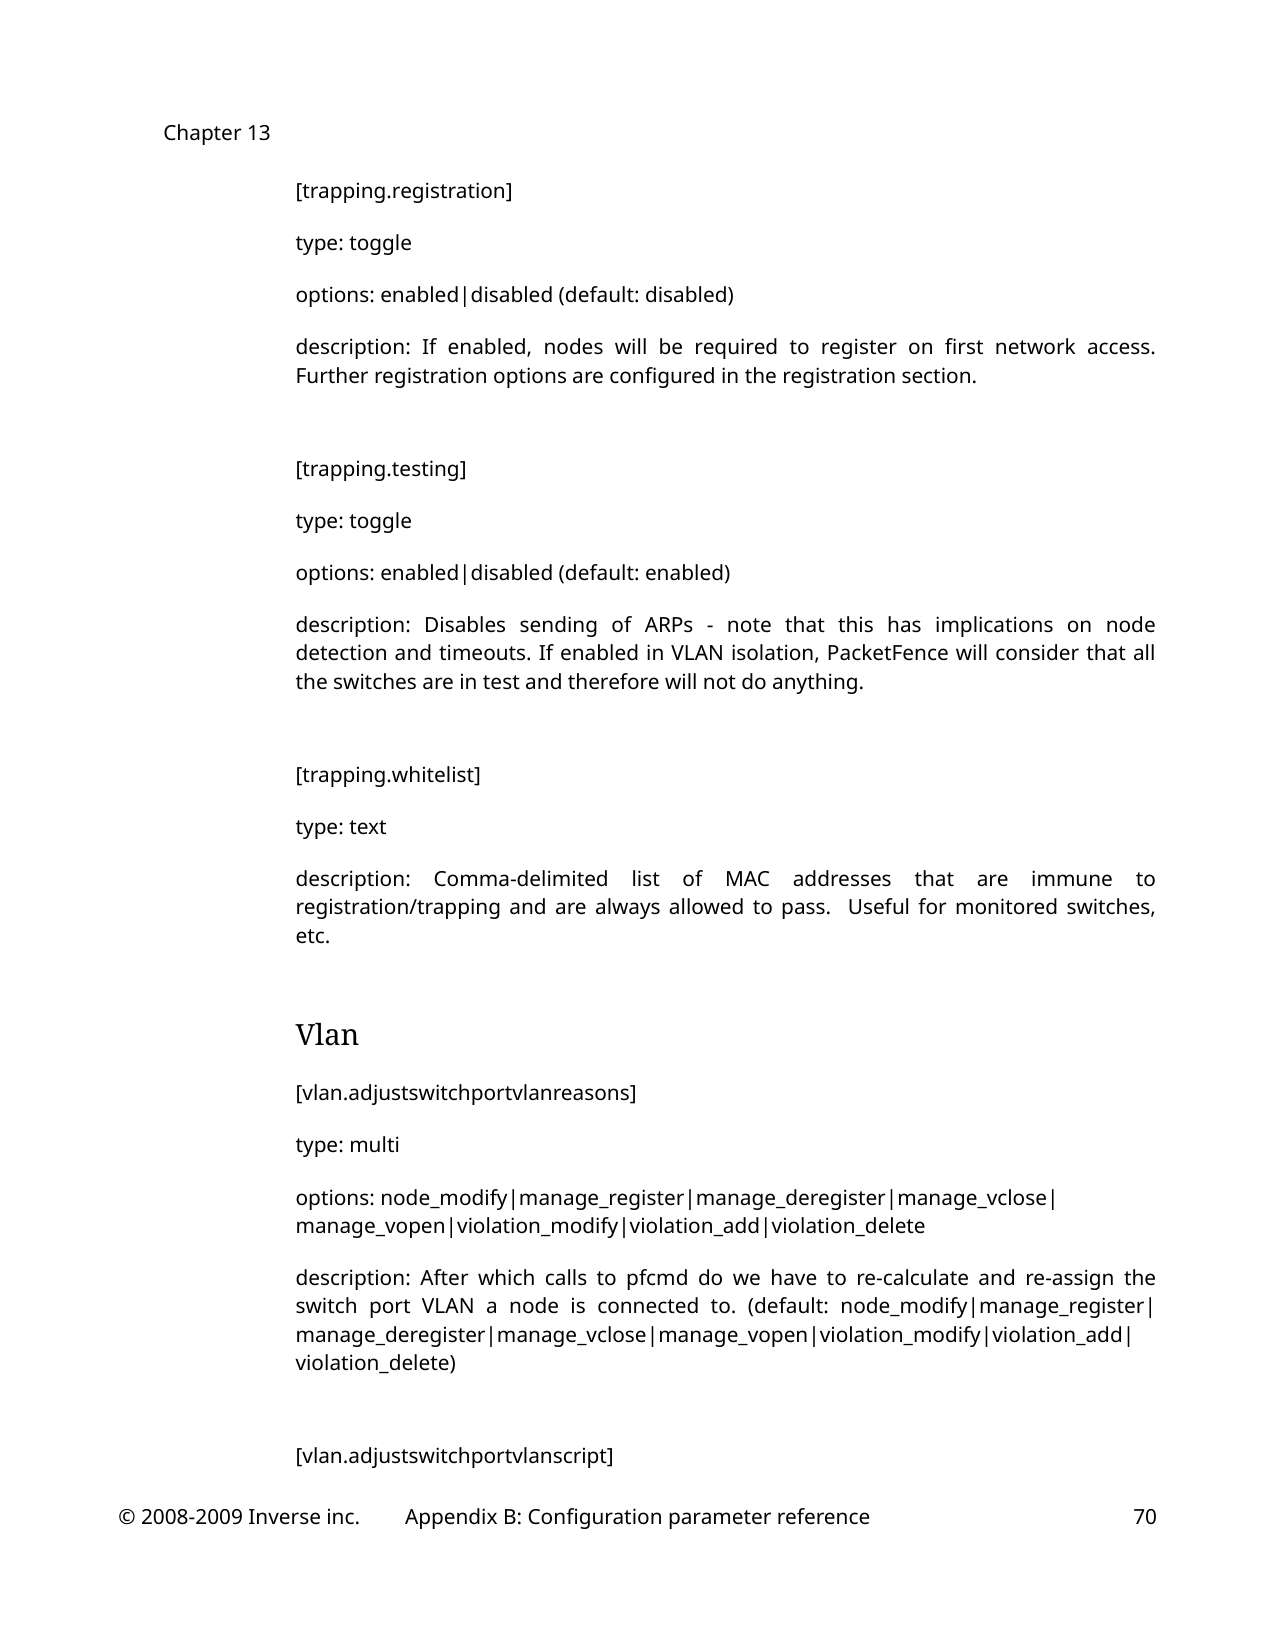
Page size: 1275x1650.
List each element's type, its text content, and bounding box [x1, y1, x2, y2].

text type: toggle [295, 506, 1157, 534]
text options: enabled|disabled (default: disabled) [295, 280, 1157, 309]
text type: text [295, 812, 1157, 840]
text options: node_modify|manage_register|manage_deregister|manage_vclose|manage_vopen|violation_modify|violation_add|violation_delete [295, 1183, 1157, 1239]
text type: toggle [295, 228, 1157, 257]
text description: Disables sending of ARPs - note that this has implications on node detection and timeouts. If enabled in VLAN isolation, PacketFence will consider that all the switches are in test and therefore will not do anything. [295, 610, 1157, 695]
text [trapping.testing] [295, 454, 1157, 482]
text options: enabled|disabled (default: enabled) [295, 558, 1157, 586]
text [vlan.adjustswitchportvlanreasons] [295, 1078, 1157, 1107]
text description: After which calls to pfcmd do we have to re-calculate and re-assign the switch port VLAN a node is connected to. (default: node_modify|manage_register|manage_deregister|manage_vclose|manage_vopen|violation_modify|violation_add|violation_delete) [295, 1263, 1157, 1377]
text description: If enabled, nodes will be required to register on first network access. Further registration options are configured in the registration section. [295, 332, 1157, 389]
subtitle Vlan [295, 1014, 1157, 1054]
text [trapping.whitelist] [295, 760, 1157, 788]
text description: Comma-delimited list of MAC addresses that are immune to registration/trapping and are always allowed to pass. Useful for monitored switches, etc. [295, 864, 1157, 949]
text [trapping.registration] [295, 176, 1157, 204]
text [vlan.adjustswitchportvlanscript] [295, 1441, 1157, 1470]
text type: multi [295, 1131, 1157, 1159]
